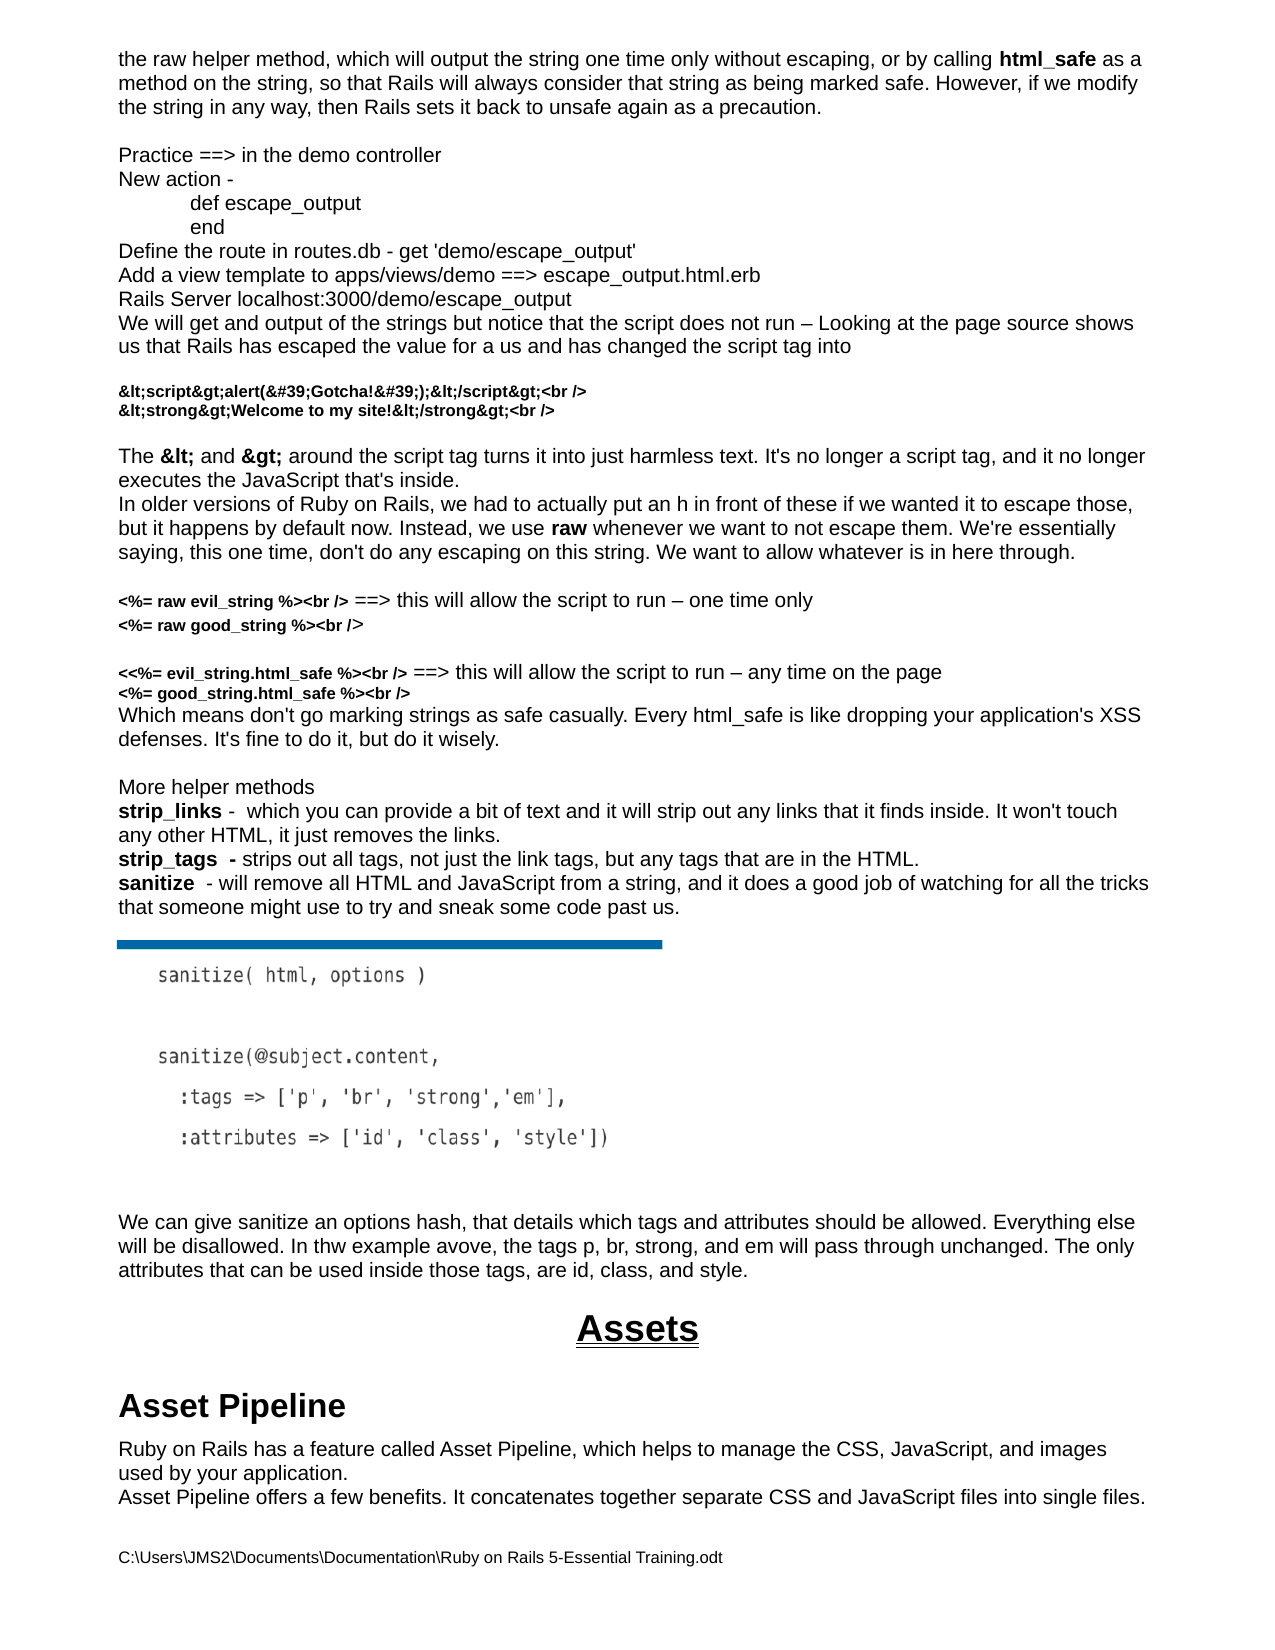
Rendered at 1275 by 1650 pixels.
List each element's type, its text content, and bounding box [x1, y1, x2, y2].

text Rails Server localhost:3000/demo/escape_output [118, 286, 1157, 310]
text <<%= evil_string.html_safe %><br /> ==> this will allow the script to run – any time on the page [118, 660, 1157, 684]
text We will get and output of the strings but notice that the script does not run – Looking at the page source shows us that Rails has escaped the value for a us and has changed the script tag into [118, 310, 1157, 358]
text Which means don't go marking strings as safe casually. Every html_safe is like dropping your application's XSS defenses. It's fine to do it, but do it wisely. [118, 703, 1157, 751]
subtitle Asset Pipeline [118, 1386, 1157, 1424]
text In older versions of Ruby on Rails, we had to actually put an h in front of these if we wanted it to escape those, but it happens by default now. Instead, we use raw whenever we want to not escape them. We're essentially saying, this one time, don't do any escaping on this string. We want to allow whatever is in here through. [118, 492, 1157, 564]
text New action - [118, 167, 1157, 191]
text &lt;strong&gt;Welcome to my site!&lt;/strong&gt;<br /> [118, 401, 1157, 420]
text Ruby on Rails has a feature called Asset Pipeline, which helps to manage the CSS, JavaScript, and images used by your application. [118, 1437, 1157, 1484]
text More helper methods [118, 775, 1157, 799]
text We can give sanitize an options hash, that details which tags and attributes should be allowed. Everything else will be disallowed. In thw example avove, the tags p, br, strong, and em will pass through unchanged. The only attributes that can be used inside those tags, are id, class, and style. [118, 919, 1157, 1282]
subtitle Assets [118, 1306, 1157, 1349]
text <%= raw good_string %><br /> [118, 612, 1157, 636]
text <%= raw evil_string %><br /> ==> this will allow the script to run – one time only [118, 588, 1157, 612]
text sanitize - will remove all HTML and JavaScript from a string, and it does a good job of watching for all the tricks that someone might use to try and sneak some code past us. [118, 871, 1157, 919]
text def escape_output end [118, 191, 1157, 238]
text Asset Pipeline offers a few benefits. It concatenates together separate CSS and JavaScript files into single files. [118, 1484, 1157, 1508]
text &lt;script&gt;alert(&#39;Gotcha!&#39;);&lt;/script&gt;<br /> [118, 382, 1157, 401]
text strip_tags - strips out all tags, not just the link tags, but any tags that are in the HTML. [118, 847, 1157, 871]
text strip_links - which you can provide a bit of text and it will strip out any links that it finds inside. It won't touch any other HTML, it just removes the links. [118, 799, 1157, 847]
text Define the route in routes.db - get 'demo/escape_output' [118, 238, 1157, 262]
text Practice ==> in the demo controller [118, 143, 1157, 167]
text Add a view template to apps/views/demo ==> escape_output.html.erb [118, 262, 1157, 286]
picture [175, 940, 663, 947]
text <%= good_string.html_safe %><br /> [118, 684, 1157, 703]
text the raw helper method, which will output the string one time only without escaping, or by calling html_safe as a method on the string, so that Rails will always consider that string as being marked safe. However, if we modify the string in any way, then Rails sets it back to unsafe again as a precaution. [118, 47, 1157, 119]
picture [175, 950, 663, 1211]
text The &lt; and &gt; around the script tag turns it into just harmless text. It's no longer a script tag, and it no longer executes the JavaScript that's inside. [118, 444, 1157, 492]
